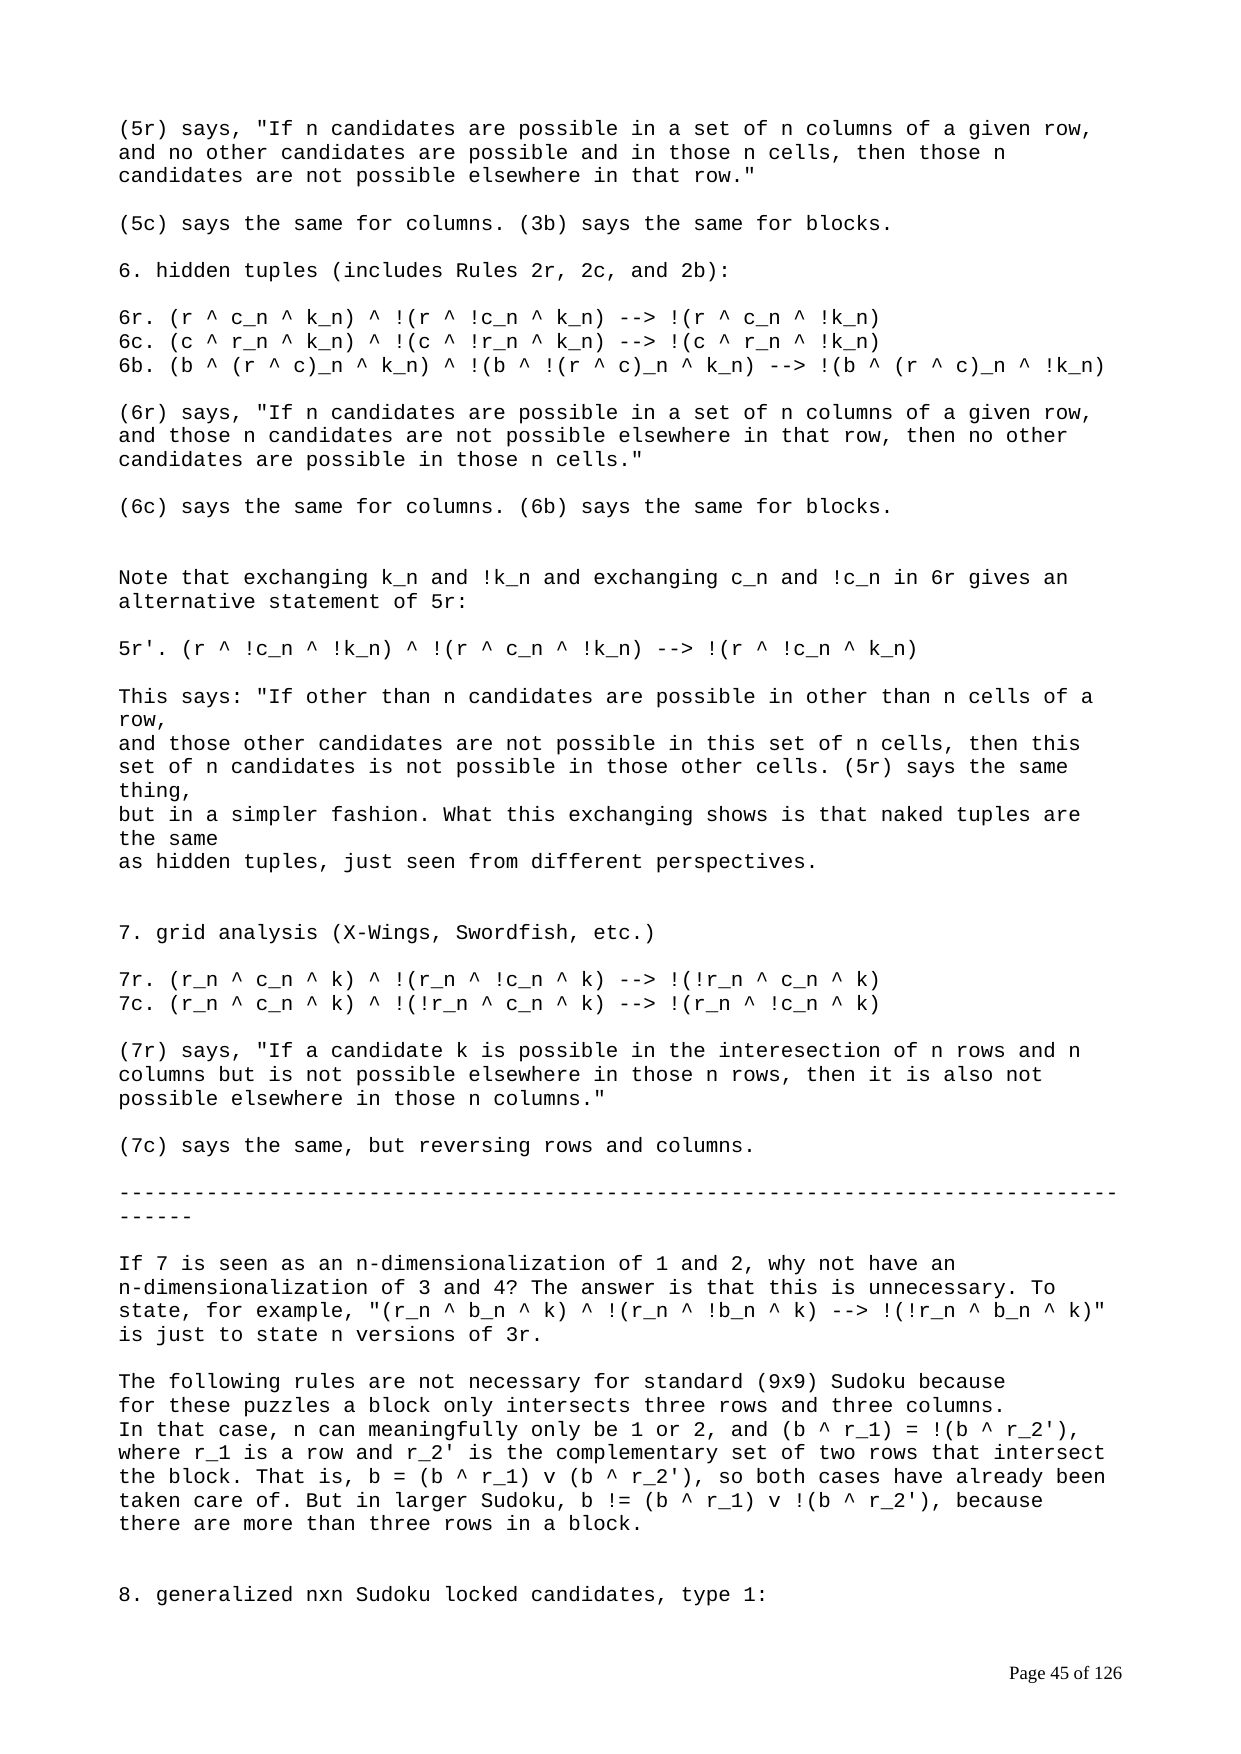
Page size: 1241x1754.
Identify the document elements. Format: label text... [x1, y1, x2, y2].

text 6c. (c ^ r_n ^ k_n) ^ !(c ^ !r_n ^ k_n) --> !(c ^ r_n ^ !k_n) [118, 331, 1122, 354]
text and those other candidates are not possible in this set of n cells, then this [118, 733, 1122, 757]
text but in a simpler fashion. What this exchanging shows is that naked tuples are the same [118, 804, 1122, 851]
text 5r'. (r ^ !c_n ^ !k_n) ^ !(r ^ c_n ^ !k_n) --> !(r ^ !c_n ^ k_n) [118, 638, 1122, 662]
text Note that exchanging k_n and !k_n and exchanging c_n and !c_n in 6r gives an [118, 567, 1122, 591]
text as hidden tuples, just seen from different perspectives. [118, 851, 1122, 875]
text (5r) says, "If n candidates are possible in a set of n columns of a given row, [118, 118, 1122, 142]
text (6r) says, "If n candidates are possible in a set of n columns of a given row, [118, 402, 1122, 426]
text The following rules are not necessary for standard (9x9) Sudoku because [118, 1371, 1122, 1395]
text possible elsewhere in those n columns." [118, 1088, 1122, 1111]
text n-dimensionalization of 3 and 4? The answer is that this is unnecessary. To [118, 1277, 1122, 1300]
text (6c) says the same for columns. (6b) says the same for blocks. [118, 496, 1122, 520]
text where r_1 is a row and r_2' is the complementary set of two rows that intersect [118, 1442, 1122, 1466]
text 6b. (b ^ (r ^ c)_n ^ k_n) ^ !(b ^ !(r ^ c)_n ^ k_n) --> !(b ^ (r ^ c)_n ^ !k_n) [118, 354, 1122, 378]
text alternative statement of 5r: [118, 591, 1122, 615]
text is just to state n versions of 3r. [118, 1324, 1122, 1348]
text 7r. (r_n ^ c_n ^ k) ^ !(r_n ^ !c_n ^ k) --> !(!r_n ^ c_n ^ k) [118, 969, 1122, 993]
text 6r. (r ^ c_n ^ k_n) ^ !(r ^ !c_n ^ k_n) --> !(r ^ c_n ^ !k_n) [118, 307, 1122, 331]
text (7r) says, "If a candidate k is possible in the interesection of n rows and n [118, 1040, 1122, 1064]
text columns but is not possible elsewhere in those n rows, then it is also not [118, 1064, 1122, 1088]
text 7c. (r_n ^ c_n ^ k) ^ !(!r_n ^ c_n ^ k) --> !(r_n ^ !c_n ^ k) [118, 993, 1122, 1017]
text If 7 is seen as an n-dimensionalization of 1 and 2, why not have an [118, 1253, 1122, 1277]
text (7c) says the same, but reversing rows and columns. [118, 1135, 1122, 1158]
text candidates are not possible elsewhere in that row." [118, 165, 1122, 189]
text for these puzzles a block only intersects three rows and three columns. [118, 1395, 1122, 1419]
text and those n candidates are not possible elsewhere in that row, then no other [118, 426, 1122, 449]
text 7. grid analysis (X-Wings, Swordfish, etc.) [118, 922, 1122, 946]
text 6. hidden tuples (includes Rules 2r, 2c, and 2b): [118, 260, 1122, 284]
text the block. That is, b = (b ^ r_1) v (b ^ r_2'), so both cases have already been [118, 1466, 1122, 1489]
text state, for example, "(r_n ^ b_n ^ k) ^ !(r_n ^ !b_n ^ k) --> !(!r_n ^ b_n ^ k)" [118, 1300, 1122, 1324]
text and no other candidates are possible and in those n cells, then those n [118, 142, 1122, 165]
text In that case, n can meaningfully only be 1 or 2, and (b ^ r_1) = !(b ^ r_2'), [118, 1419, 1122, 1442]
text set of n candidates is not possible in those other cells. (5r) says the same thing, [118, 757, 1122, 804]
text there are more than three rows in a block. [118, 1513, 1122, 1537]
text -------------------------------------------------------------------------------------- [118, 1182, 1122, 1229]
text 8. generalized nxn Sudoku locked candidates, type 1: [118, 1584, 1122, 1608]
text (5c) says the same for columns. (3b) says the same for blocks. [118, 213, 1122, 236]
text candidates are possible in those n cells." [118, 449, 1122, 473]
text taken care of. But in larger Sudoku, b != (b ^ r_1) v !(b ^ r_2'), because [118, 1489, 1122, 1513]
text This says: "If other than n candidates are possible in other than n cells of a row, [118, 686, 1122, 733]
